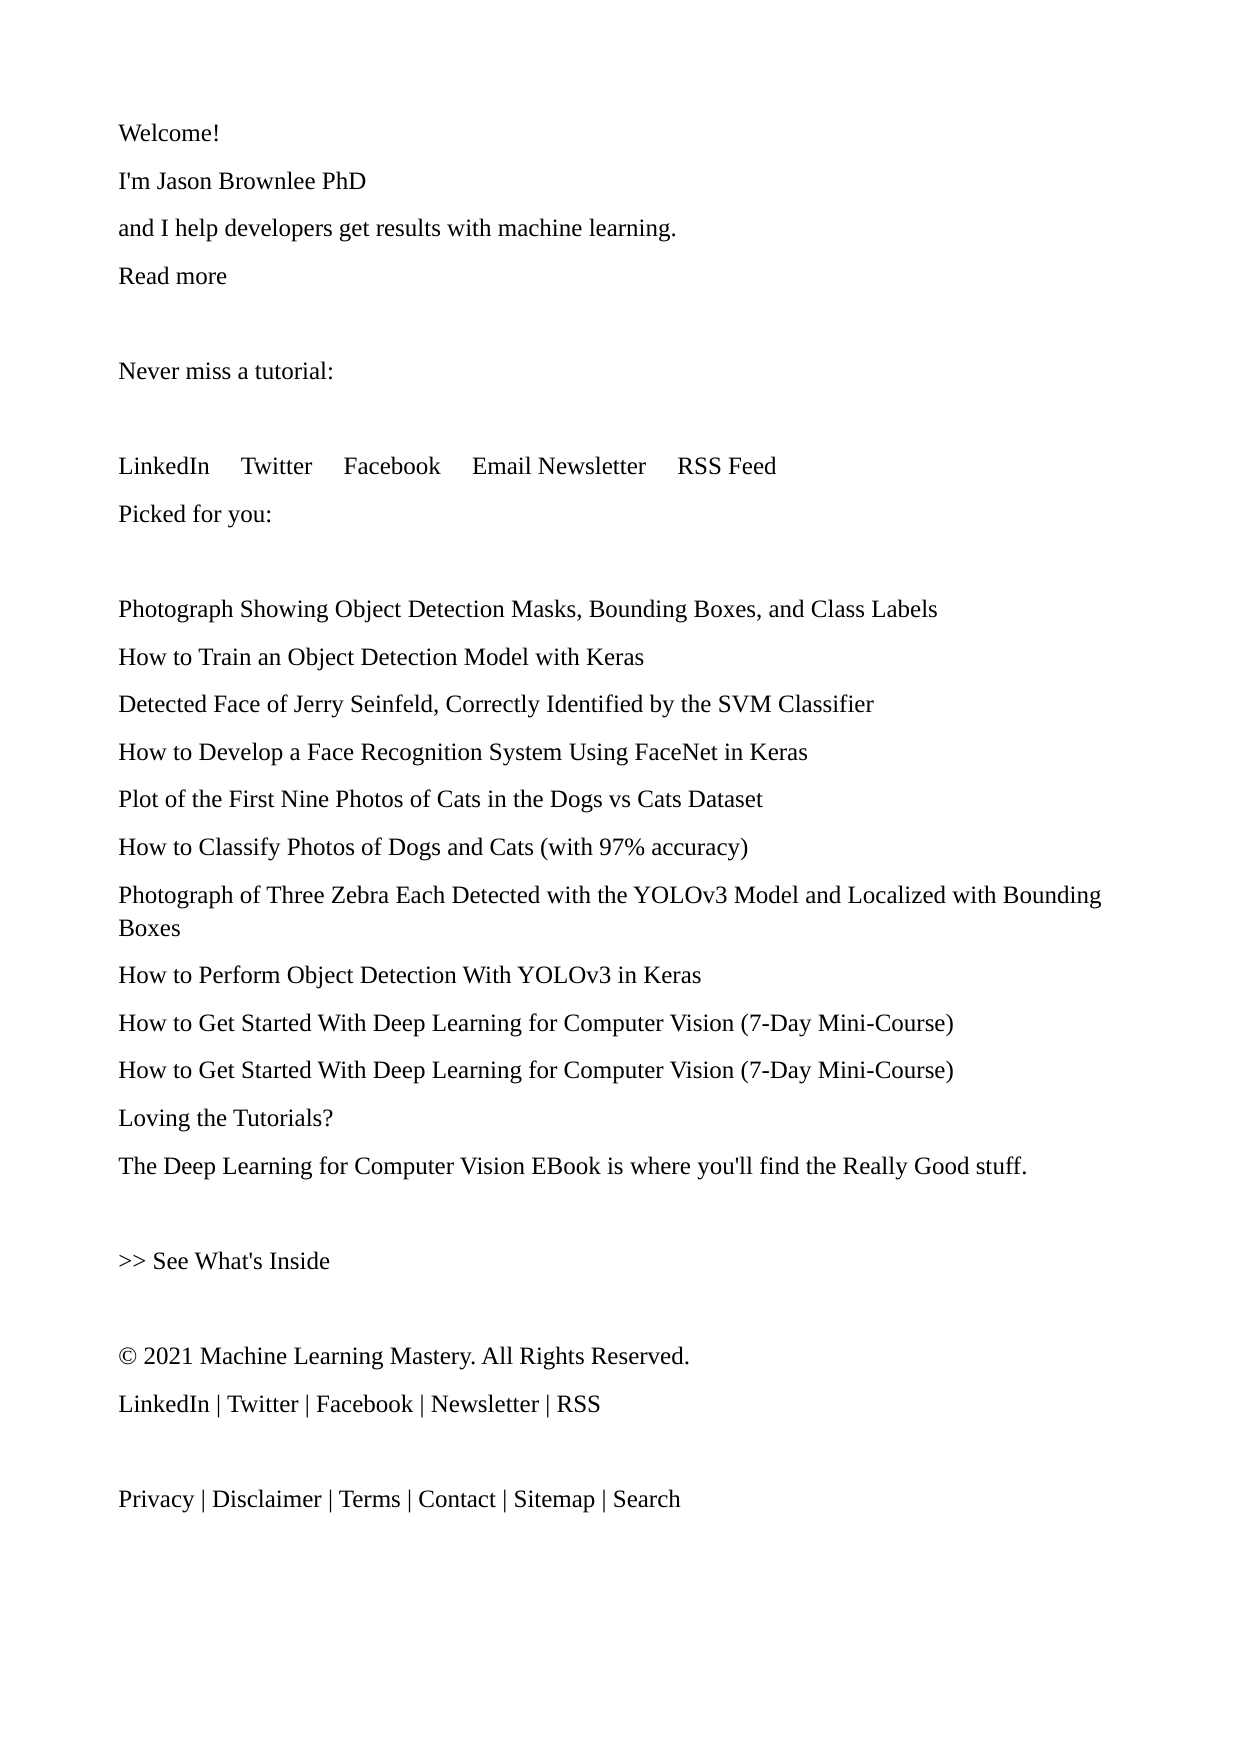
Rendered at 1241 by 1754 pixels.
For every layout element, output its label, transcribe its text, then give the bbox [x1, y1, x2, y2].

text Privacy | Disclaimer | Terms | Contact | Sitemap | Search [118, 1484, 1122, 1513]
text Welcome! [118, 118, 1122, 147]
text How to Perform Object Detection With YOLOv3 in Keras [118, 960, 1122, 989]
text Picked for you: [118, 499, 1122, 528]
text Loving the Tutorials? [118, 1103, 1122, 1132]
text and I help developers get results with machine learning. [118, 213, 1122, 242]
text How to Develop a Face Recognition System Using FaceNet in Keras [118, 737, 1122, 766]
text How to Get Started With Deep Learning for Computer Vision (7-Day Mini-Course) [118, 1056, 1122, 1084]
text How to Classify Photos of Dogs and Cats (with 97% accuracy) [118, 832, 1122, 861]
text Read more [118, 261, 1122, 290]
text Photograph of Three Zebra Each Detected with the YOLOv3 Model and Localized with Bounding Boxes [118, 880, 1122, 942]
text Photograph Showing Object Detection Masks, Bounding Boxes, and Class Labels [118, 594, 1122, 623]
text The Deep Learning for Computer Vision EBook is where you'll find the Really Good stuff. [118, 1151, 1122, 1179]
text How to Train an Object Detection Model with Keras [118, 642, 1122, 671]
text >> See What's Inside [118, 1246, 1122, 1275]
text LinkedIn Twitter Facebook Email Newsletter RSS Feed [118, 451, 1122, 480]
text How to Get Started With Deep Learning for Computer Vision (7-Day Mini-Course) [118, 1008, 1122, 1037]
text Detected Face of Jerry Seinfeld, Correctly Identified by the SVM Classifier [118, 689, 1122, 718]
text I'm Jason Brownlee PhD [118, 166, 1122, 194]
text Plot of the First Nine Photos of Cats in the Dogs vs Cats Dataset [118, 784, 1122, 813]
text LinkedIn | Twitter | Facebook | Newsletter | RSS [118, 1389, 1122, 1418]
text Never miss a tutorial: [118, 356, 1122, 385]
text © 2021 Machine Learning Mastery. All Rights Reserved. [118, 1341, 1122, 1370]
